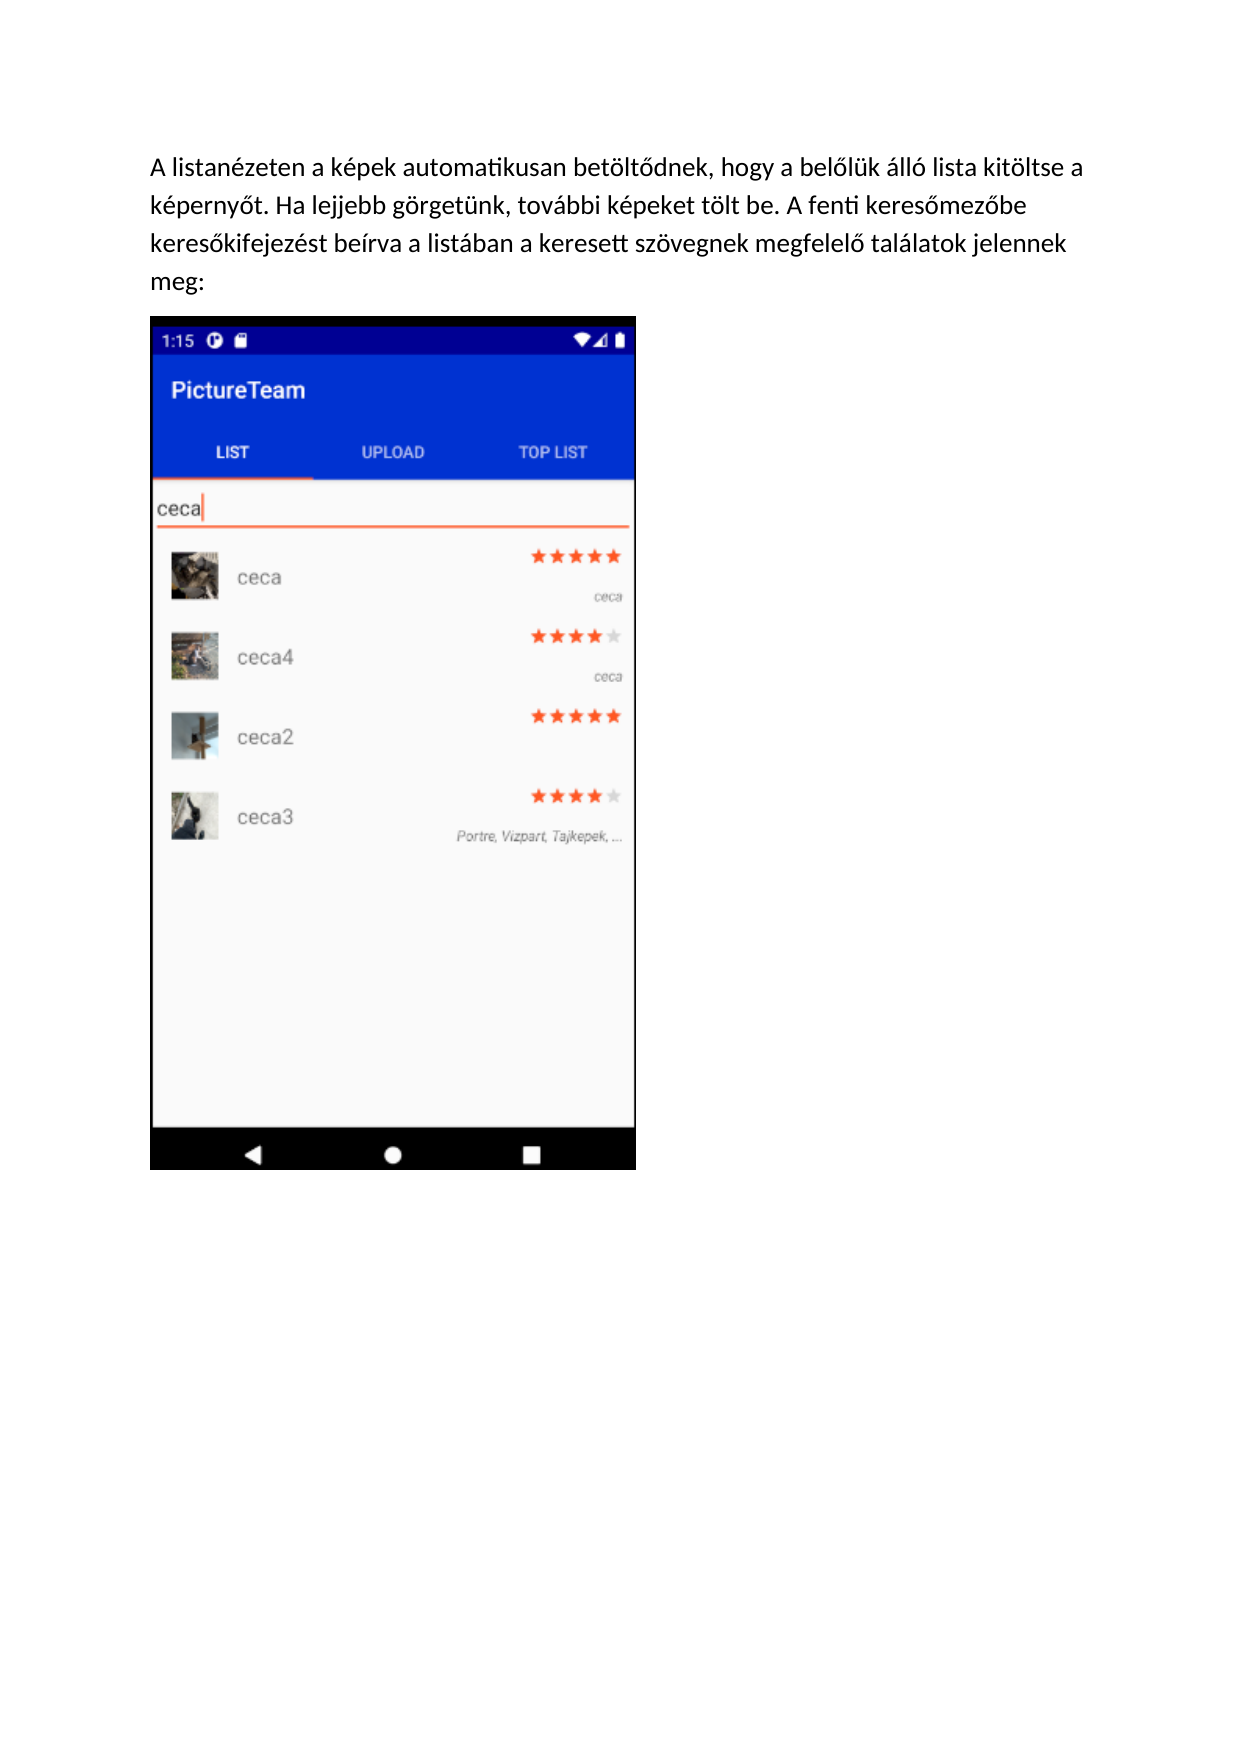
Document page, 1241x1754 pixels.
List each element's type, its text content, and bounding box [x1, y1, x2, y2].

picture [150, 316, 636, 1170]
text A listanézeten a képek automatikusan betöltődnek, hogy a belőlük álló lista kitöltse a képernyőt. Ha lejjebb görgetünk, további képeket tölt be. A fenti keresőmezőbe keresőkifejezést beírva a listában a keresett szövegnek megfelelő találatok jelennek meg: [150, 150, 1090, 297]
